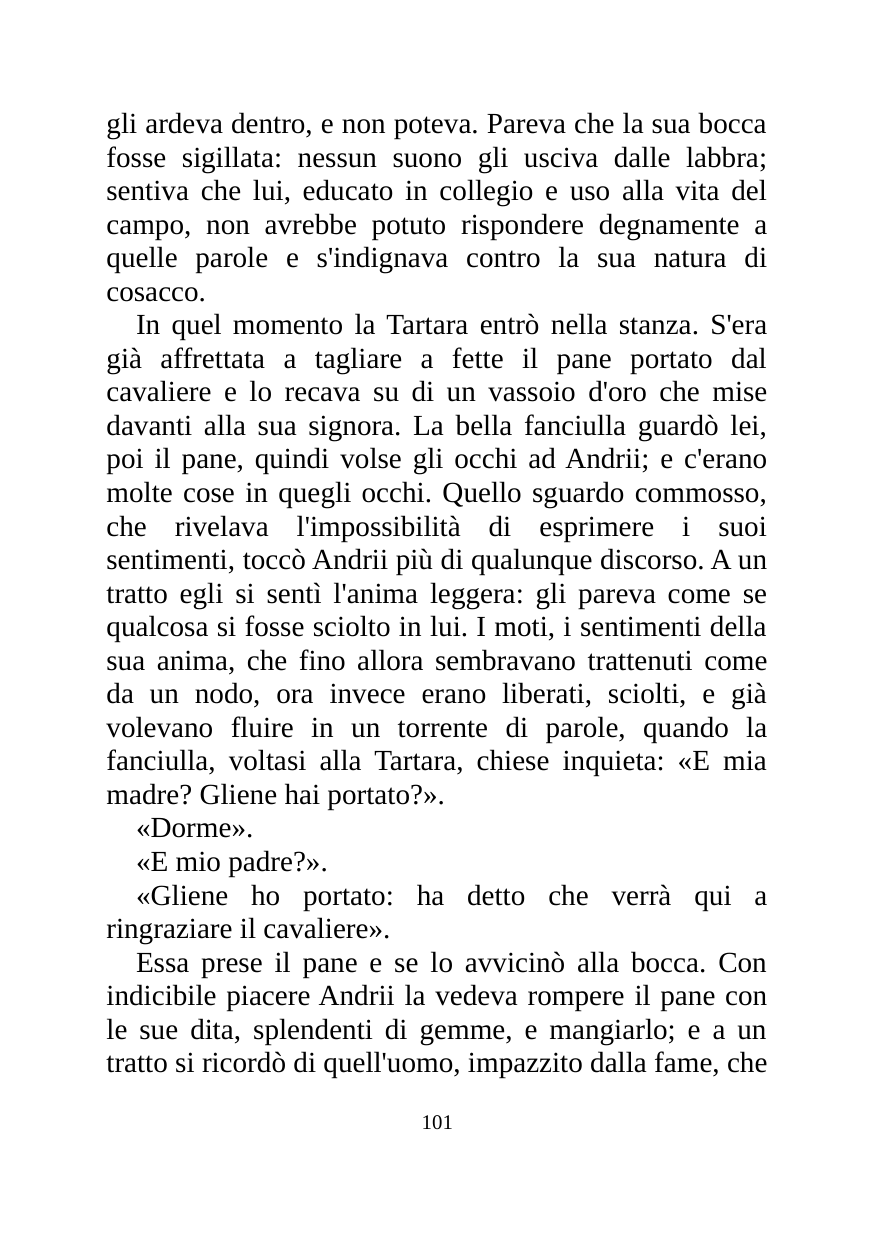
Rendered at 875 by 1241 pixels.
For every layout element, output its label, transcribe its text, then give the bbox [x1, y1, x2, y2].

text In quel momento la Tartara entrò nella stanza. S'era già affrettata a tagliare a fette il pane portato dal cavaliere e lo recava su di un vassoio d'oro che mise davanti alla sua signora. La bella fanciulla guardò lei, poi il pane, quindi volse gli occhi ad Andrii; e c'erano molte cose in quegli occhi. Quello sguardo commosso, che rivelava l'impossibilità di esprimere i suoi sentimenti, toccò Andrii più di qualunque discorso. A un tratto egli si sentì l'anima leggera: gli pareva come se qualcosa si fosse sciolto in lui. I moti, i sentimenti della sua anima, che fino allora sembravano trattenuti come da un nodo, ora invece erano liberati, sciolti, e già volevano fluire in un torrente di parole, quando la fanciulla, voltasi alla Tartara, chiese inquieta: «E mia madre? Gliene hai portato?». [106, 307, 768, 811]
text gli ardeva dentro, e non poteva. Pareva che la sua bocca fosse sigillata: nessun suono gli usciva dalle labbra; sentiva che lui, educato in collegio e uso alla vita del campo, non avrebbe potuto rispondere degnamente a quelle parole e s'indignava contro la sua natura di cosacco. [106, 106, 768, 307]
text «Dorme». [106, 811, 768, 844]
text Essa prese il pane e se lo avvicinò alla bocca. Con indicibile piacere Andrii la vedeva rompere il pane con le sue dita, splendenti di gemme, e mangiarlo; e a un tratto si ricordò di quell'uomo, impazzito dalla fame, che [106, 945, 768, 1079]
text «Gliene ho portato: ha detto che verrà qui a ringraziare il cavaliere». [106, 878, 768, 945]
text «E mio padre?». [106, 844, 768, 878]
